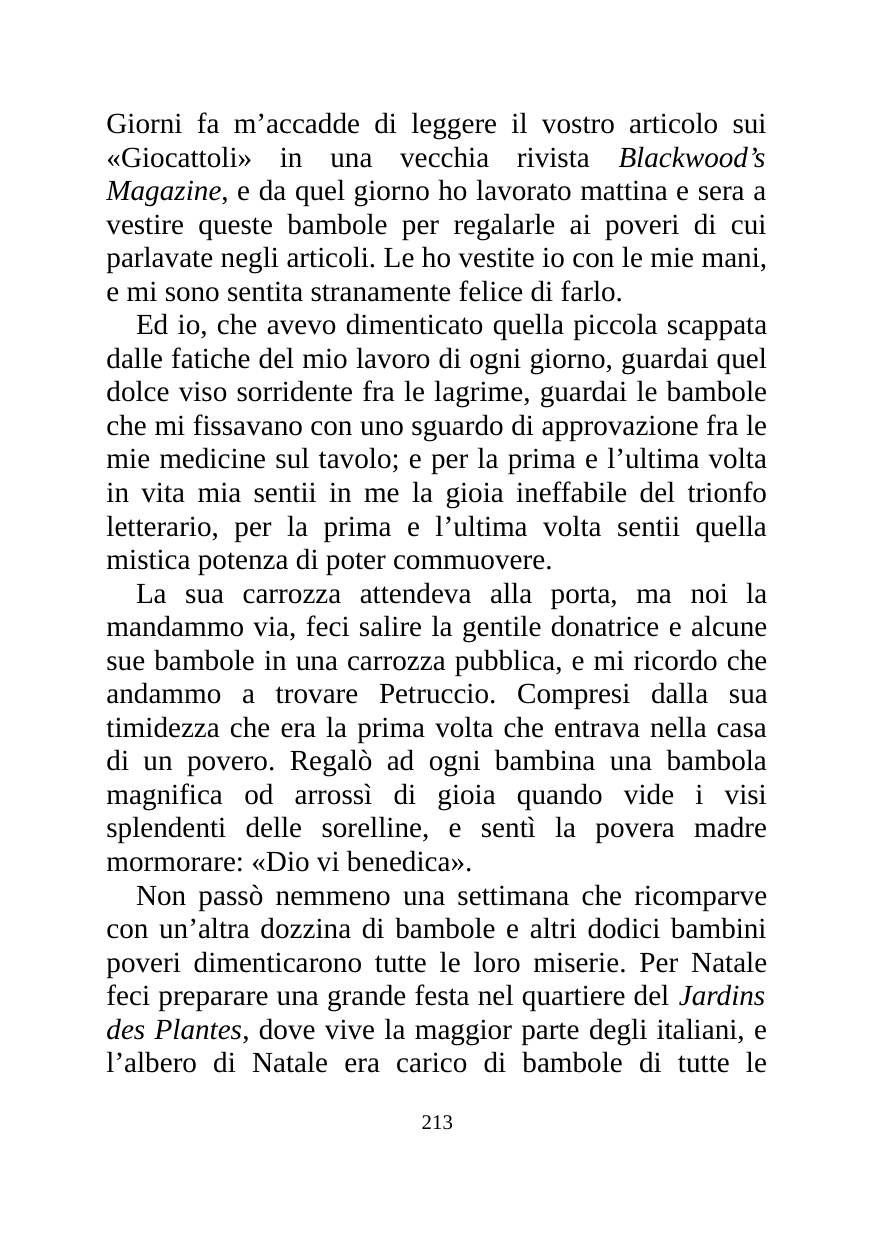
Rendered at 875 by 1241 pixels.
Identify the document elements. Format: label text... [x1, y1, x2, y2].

text Giorni fa m’accadde di leggere il vostro articolo sui «Giocattoli» in una vecchia rivista Blackwood’s Magazine, e da quel giorno ho lavorato mattina e sera a vestire queste bambole per regalarle ai poveri di cui parlavate negli articoli. Le ho vestite io con le mie mani, e mi sono sentita stranamente felice di farlo. [106, 106, 768, 307]
text Ed io, che avevo dimenticato quella piccola scappata dalle fatiche del mio lavoro di ogni giorno, guardai quel dolce viso sorridente fra le lagrime, guardai le bambole che mi fissavano con uno sguardo di approvazione fra le mie medicine sul tavolo; e per la prima e l’ultima volta in vita mia sentii in me la gioia ineffabile del trionfo letterario, per la prima e l’ultima volta sentii quella mistica potenza di poter commuovere. [106, 307, 768, 576]
text Non passò nemmeno una settimana che ricomparve con un’altra dozzina di bambole e altri dodici bambini poveri dimenticarono tutte le loro miserie. Per Natale feci preparare una grande festa nel quartiere del Jardins des Plantes, dove vive la maggior parte degli italiani, e l’albero di Natale era carico di bambole di tutte le [106, 878, 768, 1079]
text La sua carrozza attendeva alla porta, ma noi la mandammo via, feci salire la gentile donatrice e alcune sue bambole in una carrozza pubblica, e mi ricordo che andammo a trovare Petruccio. Compresi dalla sua timidezza che era la prima volta che entrava nella casa di un povero. Regalò ad ogni bambina una bambola magnifica od arrossì di gioia quando vide i visi splendenti delle sorelline, e sentì la povera madre mormorare: «Dio vi benedica». [106, 576, 768, 878]
